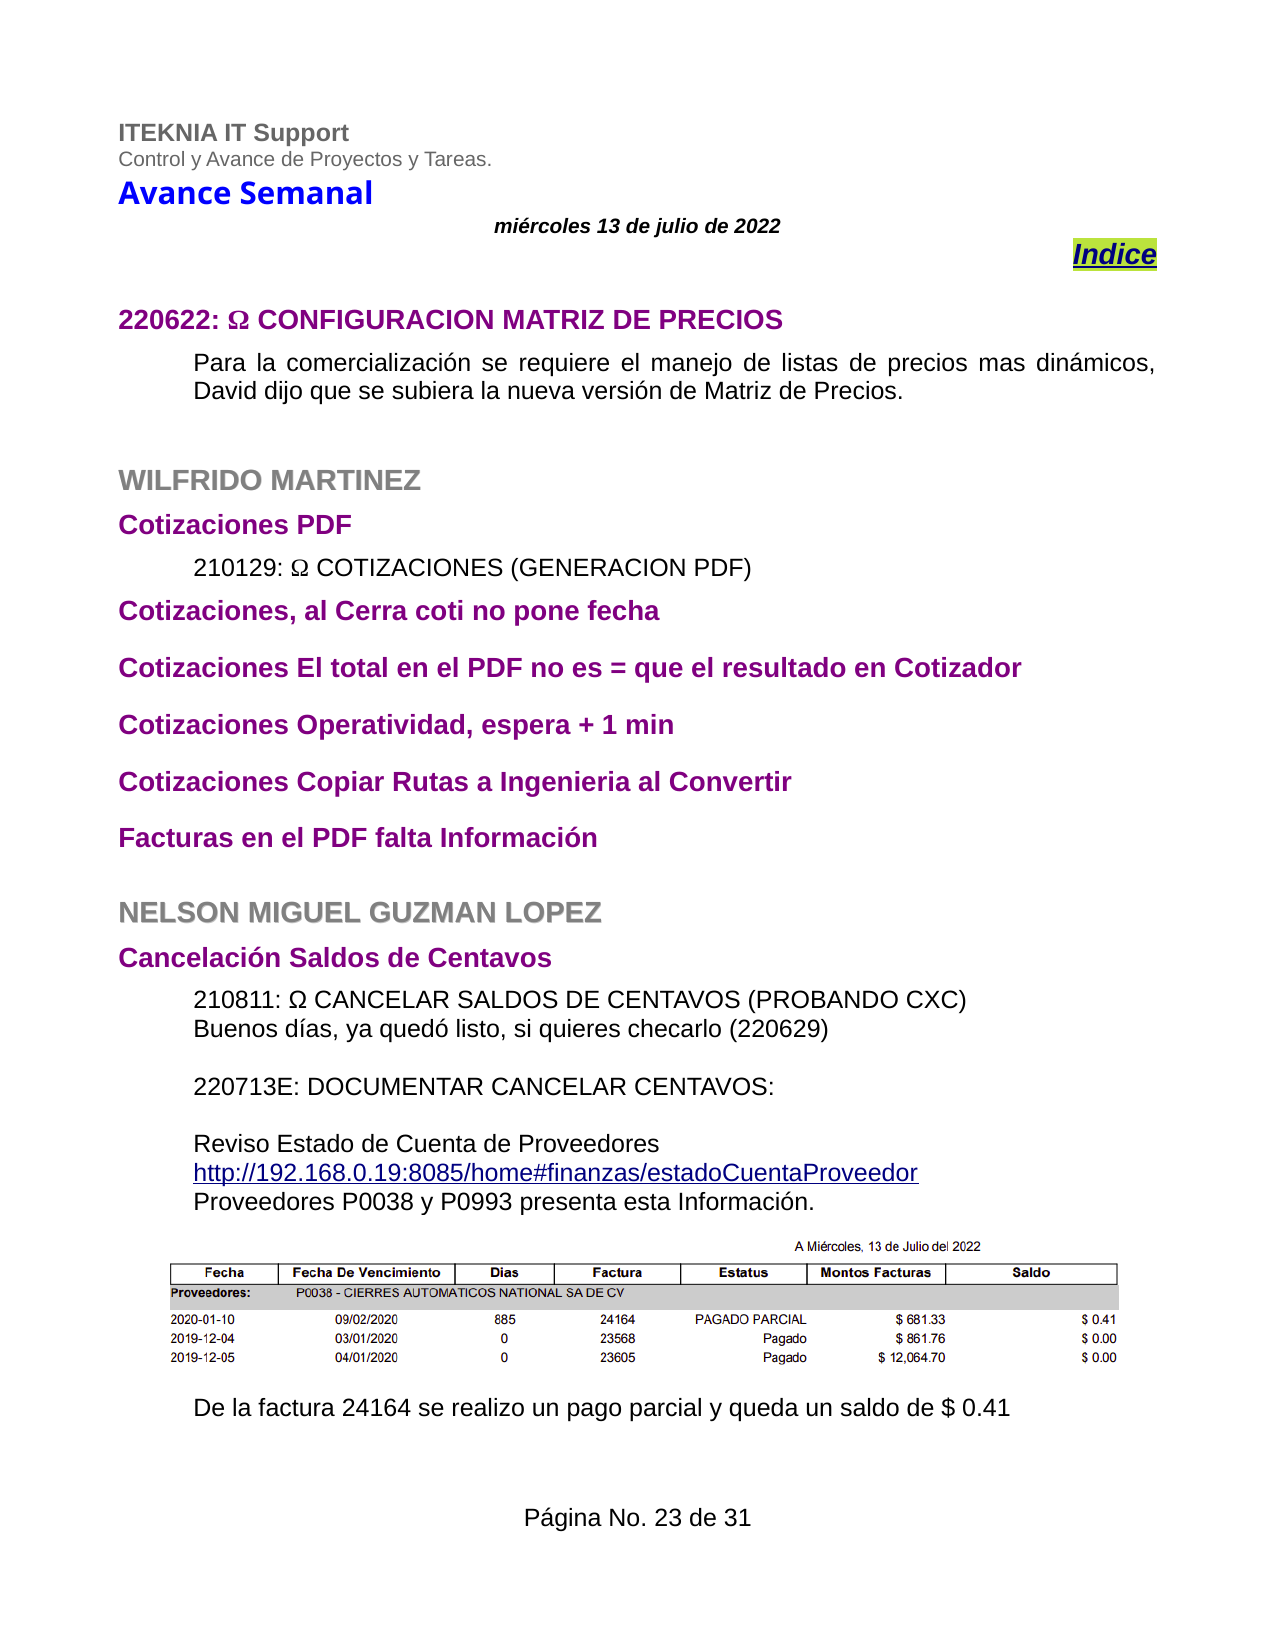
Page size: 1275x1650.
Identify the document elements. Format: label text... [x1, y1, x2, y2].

subtitle Cotizaciones El total en el PDF no es = que el resultado en Cotizador [118, 651, 1157, 683]
text 210129: Ω COTIZACIONES (GENERACION PDF) [193, 553, 1157, 582]
text Buenos días, ya quedó listo, si quieres checarlo (220629) [193, 1014, 1157, 1043]
text 220713E: DOCUMENTAR CANCELAR CENTAVOS: [193, 1072, 1157, 1100]
subtitle Cotizaciones PDF [118, 509, 1157, 541]
subtitle Cotizaciones Operatividad, espera + 1 min [118, 708, 1157, 740]
subtitle 220622: Ω CONFIGURACION MATRIZ DE PRECIOS [118, 303, 1157, 335]
text De la factura 24164 se realizo un pago parcial y queda un saldo de $ 0.41 [193, 1393, 1157, 1422]
subtitle Cancelación Saldos de Centavos [118, 941, 1157, 973]
subtitle Facturas en el PDF falta Información [118, 822, 1157, 854]
text http://192.168.0.19:8085/home#finanzas/estadoCuentaProveedor [193, 1158, 1157, 1187]
subtitle Cotizaciones, al Cerra coti no pone fecha [118, 594, 1157, 626]
subtitle Cotizaciones Copiar Rutas a Ingenieria al Convertir [118, 765, 1157, 797]
text Reviso Estado de Cuenta de Proveedores [193, 1129, 1157, 1158]
text Para la comercialización se requiere el manejo de listas de precios mas dinámicos, David dijo que se subiera la nueva versión de Matriz de Precios. [193, 348, 1157, 405]
subtitle WILFRIDO MARTINEZ [118, 463, 1157, 496]
picture [155, 1215, 1120, 1365]
subtitle NELSON MIGUEL GUZMAN LOPEZ [118, 895, 1157, 928]
text Proveedores P0038 y P0993 presenta esta Información. [193, 1187, 1157, 1215]
text 210811: Ω CANCELAR SALDOS DE CENTAVOS (PROBANDO CXC) [193, 985, 1157, 1014]
